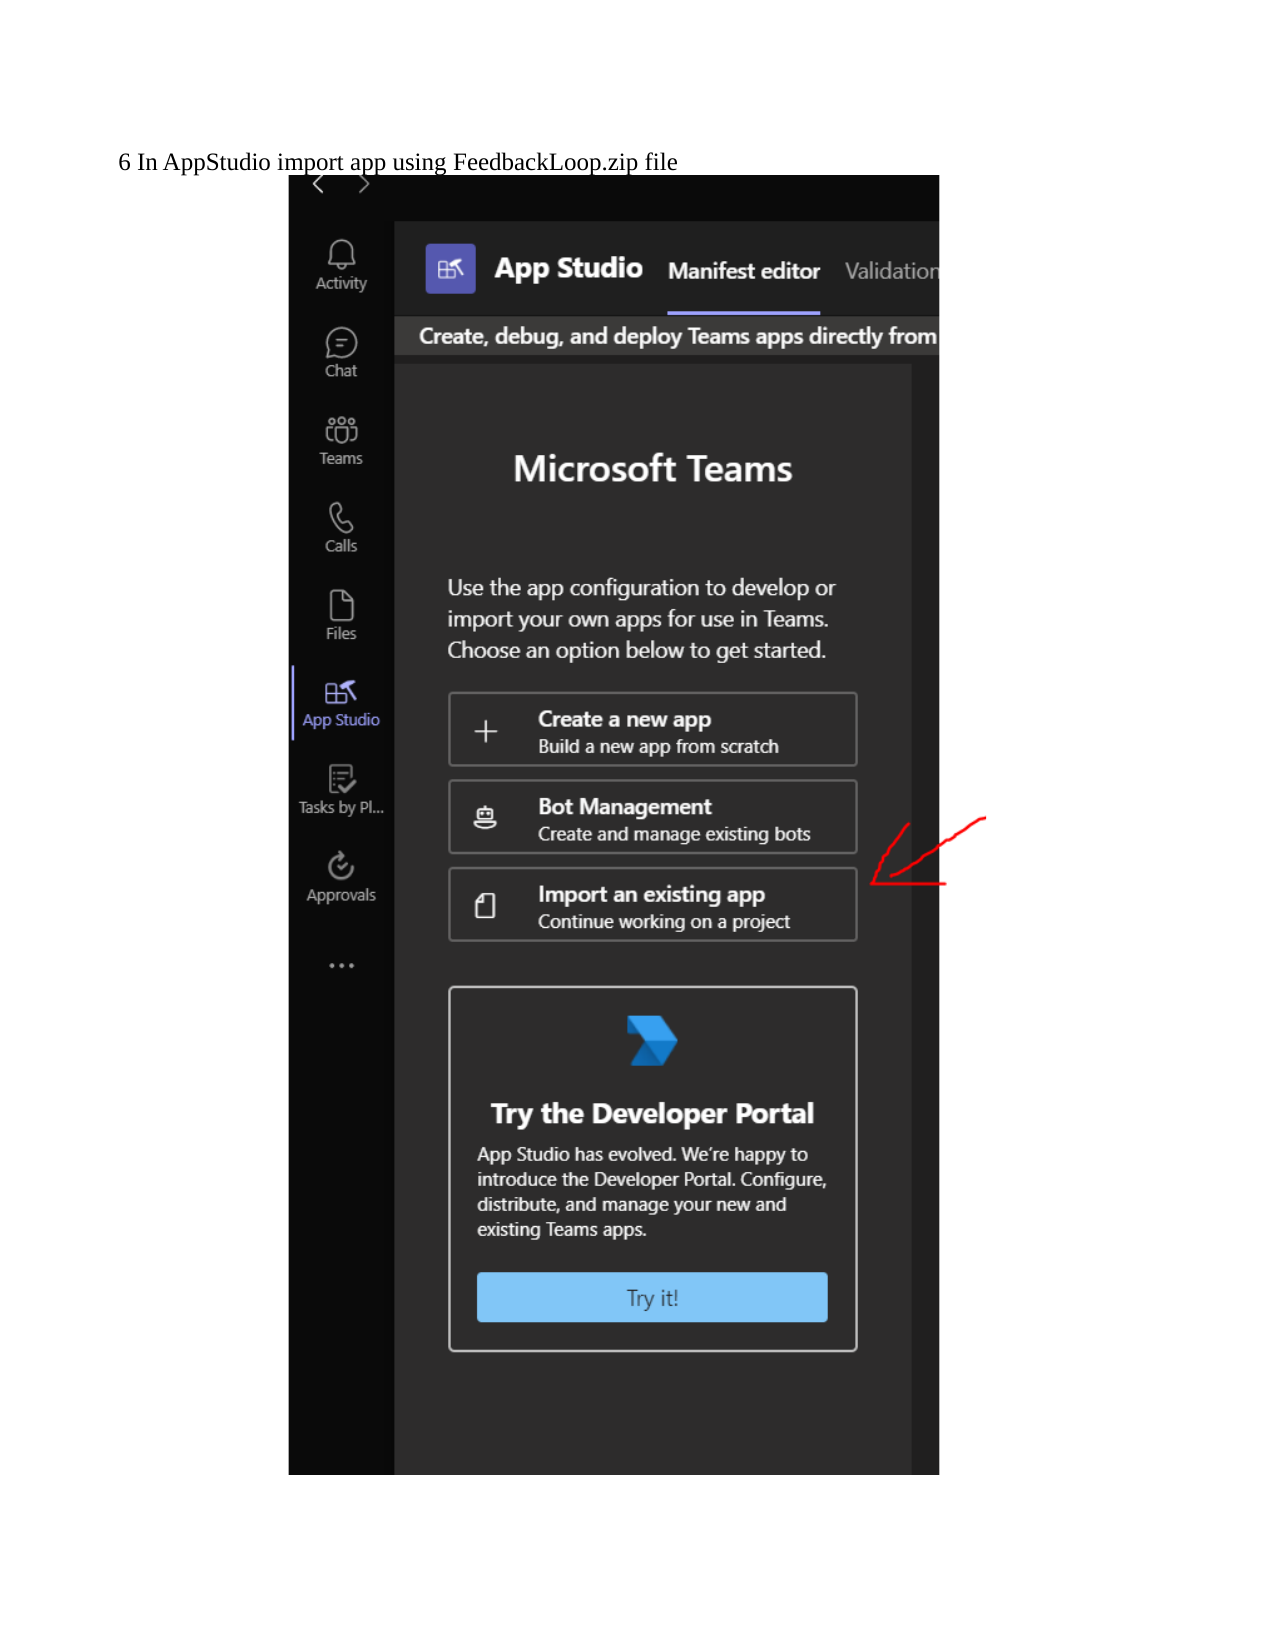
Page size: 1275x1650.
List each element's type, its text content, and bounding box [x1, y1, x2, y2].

picture [288, 175, 987, 1475]
text 6 In AppStudio import app using FeedbackLoop.zip file [118, 147, 1157, 176]
